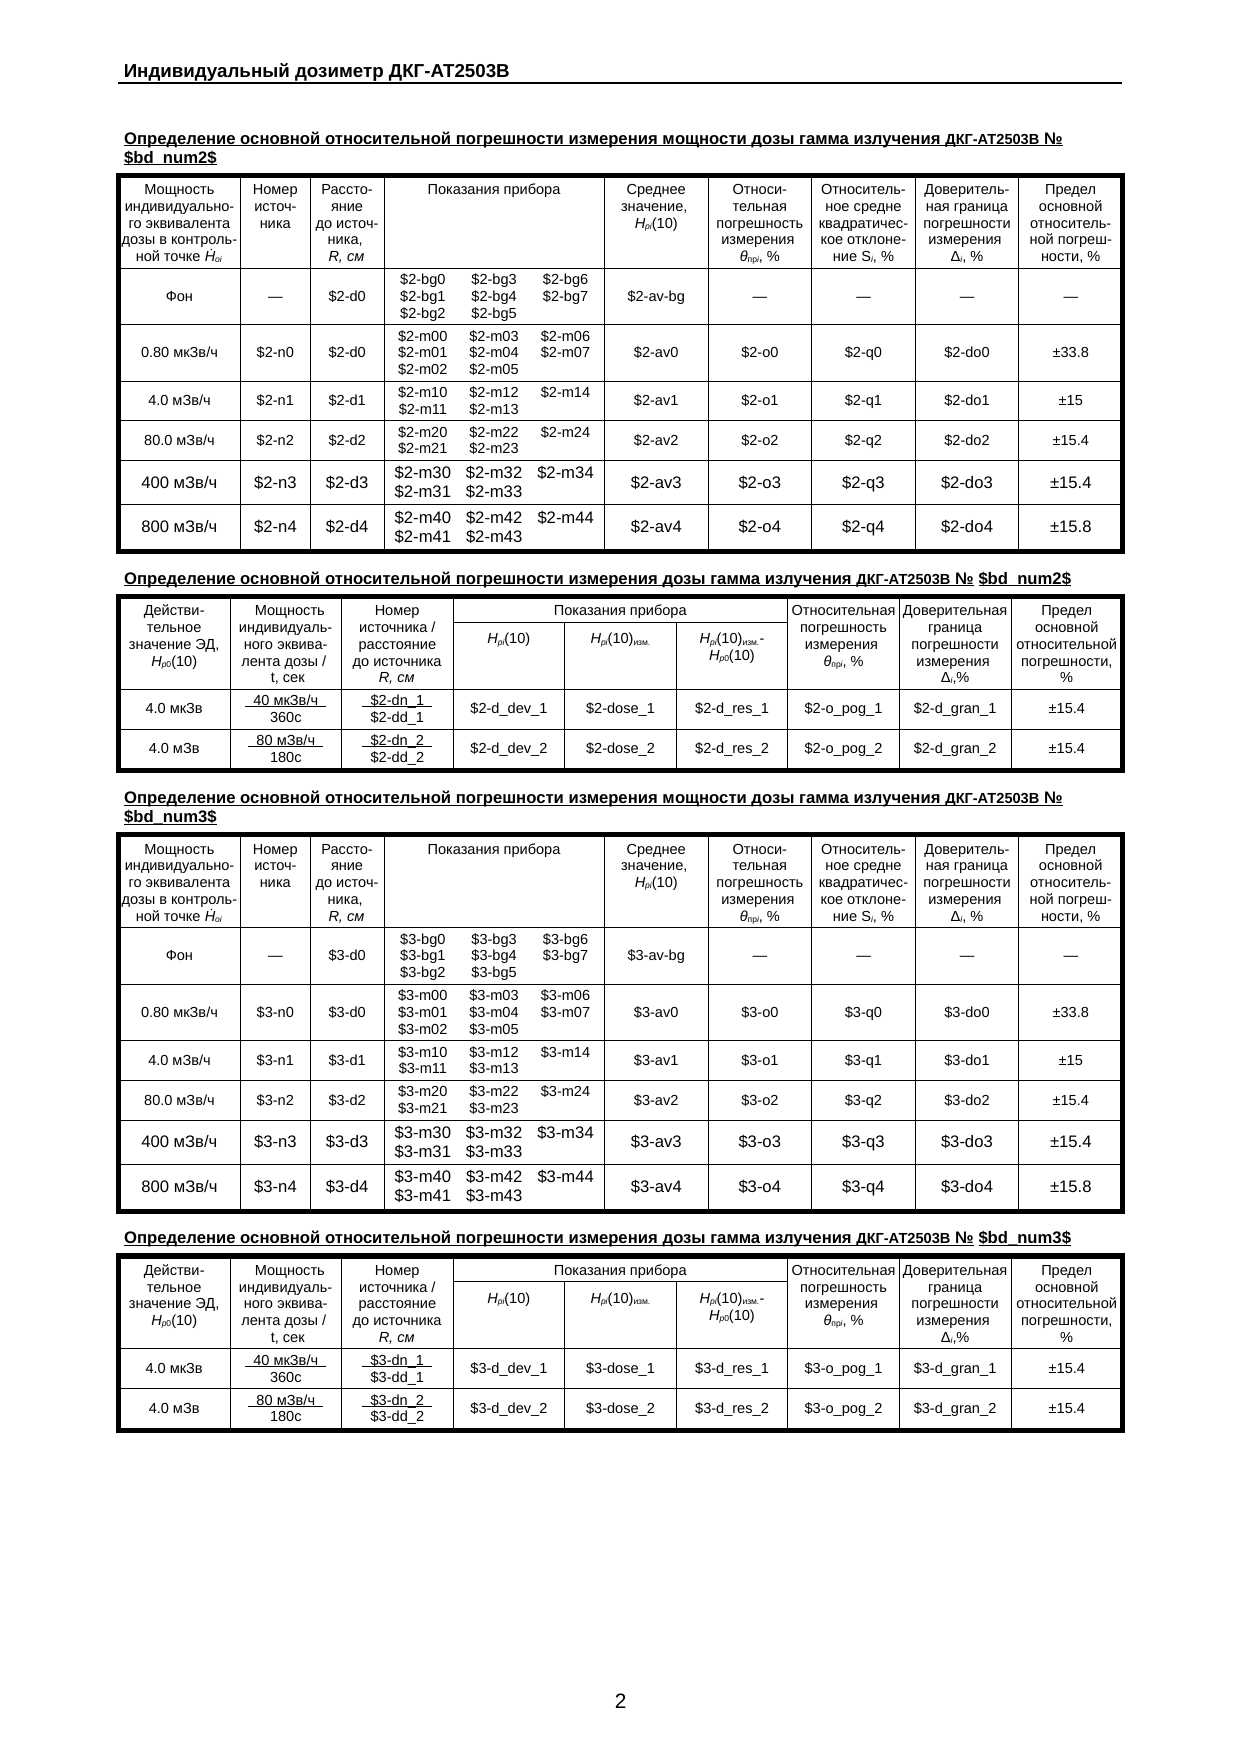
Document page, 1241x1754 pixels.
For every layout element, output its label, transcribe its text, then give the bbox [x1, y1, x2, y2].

table_cell $3-d0 [311, 985, 384, 1040]
table_cell ±15.4 [1019, 461, 1120, 504]
table_cell $3-n1 [241, 1041, 310, 1080]
table_cell $3-n3 [241, 1121, 310, 1164]
table_cell ±15.8 [1019, 1165, 1120, 1208]
table_cell — [916, 269, 1018, 324]
table_cell $3-m30 $3-m31 $3-m32 $3-m33 $3-m34 [385, 1121, 604, 1164]
table_cell $2-do4 [916, 505, 1018, 549]
table_cell $3-q2 [812, 1081, 915, 1119]
table_cell $2-d1 [311, 382, 384, 420]
table_cell 80 мЗв/ч 180c [231, 1389, 341, 1428]
table_cell Предел основной относительной погрешности, % [1012, 599, 1120, 689]
table_cell $2-dn_2 $2-dd_2 [342, 730, 453, 768]
table_cell 4.0 мЗв/ч [121, 382, 240, 420]
table_cell Доверительная граница погрешности измерения Δi,% [900, 599, 1011, 689]
table_cell — [1019, 269, 1120, 324]
table_cell $2-m40 $2-m41 $2-m42 $2-m43 $2-m44 [385, 505, 604, 549]
table_cell $2-o2 [709, 421, 811, 460]
table_cell Относитель-ное средне квадратичес-кое отклоне-ние Si, % [812, 837, 915, 927]
table_cell Мощность индивидуаль-ного эквива-лента дозы / t, сек [231, 599, 341, 689]
table_cell $3-d2 [311, 1081, 384, 1119]
table_header Определение основной относительной погрешности измерения мощности дозы гамма излучения ДКГ-АТ2503В № $bd_num3$ [118, 773, 1122, 832]
table_cell $2-d_res_1 [677, 690, 787, 728]
table_cell $3-dose_2 [565, 1389, 676, 1428]
table_cell Рассто-яние до источ-ника, R, см [311, 178, 384, 268]
table_cell Hpi(10)изм. [565, 1282, 676, 1348]
table_cell $2-o4 [709, 505, 811, 549]
table_cell $2-d0 [311, 269, 384, 324]
table_cell $3-d4 [311, 1165, 384, 1208]
table_cell $2-q2 [812, 421, 915, 460]
table_cell Действи-тельное значение ЭД, Hp0(10) [121, 1259, 230, 1348]
table_cell Доверитель-ная граница погрешности измерения Δi, % [916, 178, 1018, 268]
table_cell 80.0 мЗв/ч [121, 421, 240, 460]
table_cell $2-o_pog_1 [788, 690, 899, 728]
table_cell $2-dn_1 $2-dd_1 [342, 690, 453, 728]
table_header Определение основной относительной погрешности измерения дозы гамма излучения ДКГ-АТ2503В № $bd_num3$ [118, 1214, 1122, 1253]
table_cell $3-do1 [916, 1041, 1018, 1080]
table_cell $2-d_dev_1 [454, 690, 564, 728]
table_cell $3-n4 [241, 1165, 310, 1208]
table_cell ±15.4 [1012, 1389, 1120, 1428]
table_cell $2-d0 [311, 325, 384, 381]
table_cell $2-q1 [812, 382, 915, 420]
table_cell $2-d_res_2 [677, 730, 787, 768]
table_cell 40 мкЗв/ч 360c [231, 1349, 341, 1388]
table_cell Мощность индивидуально-го эквивалента дозы в контроль-ной точке Ḣoi [121, 837, 240, 927]
table_cell — [916, 928, 1018, 984]
table_cell $3-m40 $3-m41 $3-m42 $3-m43 $3-m44 [385, 1165, 604, 1208]
table_cell $2-m20 $2-m21 $2-m22 $2-m23 $2-m24 [385, 421, 604, 460]
table_cell 400 мЗв/ч [121, 1121, 240, 1164]
table_cell $3-q4 [812, 1165, 915, 1208]
table_cell $2-av3 [605, 461, 708, 504]
table_cell Показания прибора [385, 178, 604, 268]
table_cell Предел основной относитель-ной погреш-ности, % [1019, 178, 1120, 268]
table_cell $3-d_res_1 [677, 1349, 787, 1388]
table_cell $3-o1 [709, 1041, 811, 1080]
table_cell $3-o3 [709, 1121, 811, 1164]
table_cell $3-o0 [709, 985, 811, 1040]
table_cell — [812, 269, 915, 324]
table_cell $3-av-bg [605, 928, 708, 984]
table_cell $2-do2 [916, 421, 1018, 460]
table_header Определение основной относительной погрешности измерения мощности дозы гамма излучения ДКГ-АТ2503В № $bd_num2$ [118, 114, 1122, 172]
table_cell $2-d2 [311, 421, 384, 460]
table_cell Среднее значение, Hpi(10) [605, 837, 708, 927]
table_cell $3-o4 [709, 1165, 811, 1208]
table_cell Относи-тельная погрешность измерения θпрi, % [709, 837, 811, 927]
table_cell 80 мЗв/ч 180c [231, 730, 341, 768]
table_cell $2-o3 [709, 461, 811, 504]
table_cell $2-av2 [605, 421, 708, 460]
table_cell $2-dose_2 [565, 730, 676, 768]
table_cell $3-n0 [241, 985, 310, 1040]
table_cell 4.0 мЗв [121, 730, 230, 768]
table_cell Предел основной относительной погрешности, % [1012, 1259, 1120, 1348]
table_cell Номер источника / расстояние до источника R, см [342, 599, 453, 689]
table_cell — [812, 928, 915, 984]
table_cell ±15.4 [1019, 1081, 1120, 1119]
table_cell 40 мкЗв/ч 360c [231, 690, 341, 728]
table_cell Среднее значение, Hpi(10) [605, 178, 708, 268]
table_cell Действи-тельное значение ЭД, Hp0(10) [121, 599, 230, 689]
table_cell $3-d3 [311, 1121, 384, 1164]
table_cell $3-d_dev_2 [454, 1389, 564, 1428]
table_cell Мощность индивидуаль-ного эквива-лента дозы / t, сек [231, 1259, 341, 1348]
table_cell — [1019, 928, 1120, 984]
table_cell ±15.4 [1019, 1121, 1120, 1164]
table_cell Фон [121, 928, 240, 984]
table_cell $3-q0 [812, 985, 915, 1040]
table_cell $2-do0 [916, 325, 1018, 381]
table_cell Рассто-яние до источ-ника, R, см [311, 837, 384, 927]
table_cell $3-dn_2 $3-dd_2 [342, 1389, 453, 1428]
table_cell $3-av1 [605, 1041, 708, 1080]
table_cell $3-do4 [916, 1165, 1018, 1208]
table_cell $3-av4 [605, 1165, 708, 1208]
table_cell $3-o_pog_2 [788, 1389, 899, 1428]
table_cell $2-av1 [605, 382, 708, 420]
table_cell $3-d0 [311, 928, 384, 984]
table_cell Фон [121, 269, 240, 324]
table_cell Относительная погрешность измерения θпрi, % [788, 599, 899, 689]
table_cell $3-n2 [241, 1081, 310, 1119]
table_cell Hpi(10) [454, 623, 564, 689]
table_header Определение основной относительной погрешности измерения дозы гамма излучения ДКГ-АТ2503В № $bd_num2$ [118, 554, 1122, 594]
table_cell Номер источника / расстояние до источника R, см [342, 1259, 453, 1348]
table_cell $2-n2 [241, 421, 310, 460]
table_cell 800 мЗв/ч [121, 505, 240, 549]
table_cell ±15.4 [1019, 421, 1120, 460]
table_cell $2-do3 [916, 461, 1018, 504]
table_cell $3-d_gran_1 [900, 1349, 1011, 1388]
table_cell $3-av2 [605, 1081, 708, 1119]
table_cell $2-d3 [311, 461, 384, 504]
table_cell 4.0 мкЗв [121, 690, 230, 728]
table_cell Номер источ-ника [241, 178, 310, 268]
table_cell ±33.8 [1019, 325, 1120, 381]
table_cell $3-do2 [916, 1081, 1018, 1119]
table_cell $2-n3 [241, 461, 310, 504]
table_cell $2-d_gran_2 [900, 730, 1011, 768]
table_cell Предел основной относитель-ной погреш-ности, % [1019, 837, 1120, 927]
table_cell Относительная погрешность измерения θпрi, % [788, 1259, 899, 1348]
table_cell ±15 [1019, 382, 1120, 420]
table_cell $3-m00 $3-m01 $3-m02 $3-m03 $3-m04 $3-m05 $3-m06 $3-m07 [385, 985, 604, 1040]
table_cell $3-av3 [605, 1121, 708, 1164]
table_cell Hpi(10)изм.-Hp0(10) [677, 623, 787, 689]
table_cell $2-q4 [812, 505, 915, 549]
table_cell $3-d_dev_1 [454, 1349, 564, 1388]
table_cell $3-d_res_2 [677, 1389, 787, 1428]
table_cell — [241, 928, 310, 984]
table_cell $3-m20 $3-m21 $3-m22 $3-m23 $3-m24 [385, 1081, 604, 1119]
table_cell $2-av0 [605, 325, 708, 381]
table_cell $2-dose_1 [565, 690, 676, 728]
table_cell $3-do0 [916, 985, 1018, 1040]
table_cell $2-o0 [709, 325, 811, 381]
table_cell ±15 [1019, 1041, 1120, 1080]
table_cell 0.80 мкЗв/ч [121, 985, 240, 1040]
table_cell Доверитель-ная граница погрешности измерения Δi, % [916, 837, 1018, 927]
table_cell $3-q1 [812, 1041, 915, 1080]
table_cell $3-q3 [812, 1121, 915, 1164]
table_cell $2-n0 [241, 325, 310, 381]
table_cell $2-n4 [241, 505, 310, 549]
table_cell — [709, 269, 811, 324]
table_cell $3-dn_1 $3-dd_1 [342, 1349, 453, 1388]
table_cell 800 мЗв/ч [121, 1165, 240, 1208]
table_cell Относи-тельная погрешность измерения θпрi, % [709, 178, 811, 268]
table_cell $2-m30 $2-m31 $2-m32 $2-m33 $2-m34 [385, 461, 604, 504]
table_cell Hpi(10)изм. [565, 623, 676, 689]
table_cell — [241, 269, 310, 324]
table_cell $2-d_gran_1 [900, 690, 1011, 728]
table_cell Hpi(10) [454, 1282, 564, 1348]
table_cell Показания прибора [385, 837, 604, 927]
table_cell Мощность индивидуально-го эквивалента дозы в контроль-ной точке Ḣoi [121, 178, 240, 268]
table_cell Доверительная граница погрешности измерения Δi,% [900, 1259, 1011, 1348]
table_cell $3-bg0 $3-bg1 $3-bg2 $3-bg3 $3-bg4 $3-bg5 $3-bg6 $3-bg7 [385, 928, 604, 984]
table_cell $3-d_gran_2 [900, 1389, 1011, 1428]
table_cell $2-av4 [605, 505, 708, 549]
table_cell 400 мЗв/ч [121, 461, 240, 504]
table_cell 4.0 мкЗв [121, 1349, 230, 1388]
table_cell Hpi(10)изм.-Hp0(10) [677, 1282, 787, 1348]
table_cell Номер источ-ника [241, 837, 310, 927]
table_cell 4.0 мЗв/ч [121, 1041, 240, 1080]
table_cell $2-m10 $2-m11 $2-m12 $2-m13 $2-m14 [385, 382, 604, 420]
table_cell Относитель-ное средне квадратичес-кое отклоне-ние Si, % [812, 178, 915, 268]
table_cell 4.0 мЗв [121, 1389, 230, 1428]
table_cell — [709, 928, 811, 984]
table_cell $2-av-bg [605, 269, 708, 324]
table_cell $3-o_pog_1 [788, 1349, 899, 1388]
table_cell Показания прибора [454, 1259, 787, 1281]
table_cell ±15.4 [1012, 1349, 1120, 1388]
table_cell $2-d_dev_2 [454, 730, 564, 768]
table_cell 80.0 мЗв/ч [121, 1081, 240, 1119]
table_cell $2-do1 [916, 382, 1018, 420]
table_cell $2-o1 [709, 382, 811, 420]
table_cell $3-do3 [916, 1121, 1018, 1164]
table_cell ±15.4 [1012, 690, 1120, 728]
table_cell $2-q3 [812, 461, 915, 504]
table_cell Показания прибора [454, 599, 787, 622]
table_cell $2-o_pog_2 [788, 730, 899, 768]
table_cell $2-q0 [812, 325, 915, 381]
table_cell ±15.4 [1012, 730, 1120, 768]
table_cell $3-av0 [605, 985, 708, 1040]
table_cell $2-n1 [241, 382, 310, 420]
table_cell $2-d4 [311, 505, 384, 549]
table_cell $3-o2 [709, 1081, 811, 1119]
table_cell 0.80 мкЗв/ч [121, 325, 240, 381]
table_cell $3-m10 $3-m11 $3-m12 $3-m13 $3-m14 [385, 1041, 604, 1080]
table_cell $3-d1 [311, 1041, 384, 1080]
table_cell ±15.8 [1019, 505, 1120, 549]
table_cell $2-m00 $2-m01 $2-m02 $2-m03 $2-m04 $2-m05 $2-m06 $2-m07 [385, 325, 604, 381]
table_cell $3-dose_1 [565, 1349, 676, 1388]
table_cell $2-bg0 $2-bg1 $2-bg2 $2-bg3 $2-bg4 $2-bg5 $2-bg6 $2-bg7 [385, 269, 604, 324]
table_cell ±33.8 [1019, 985, 1120, 1040]
